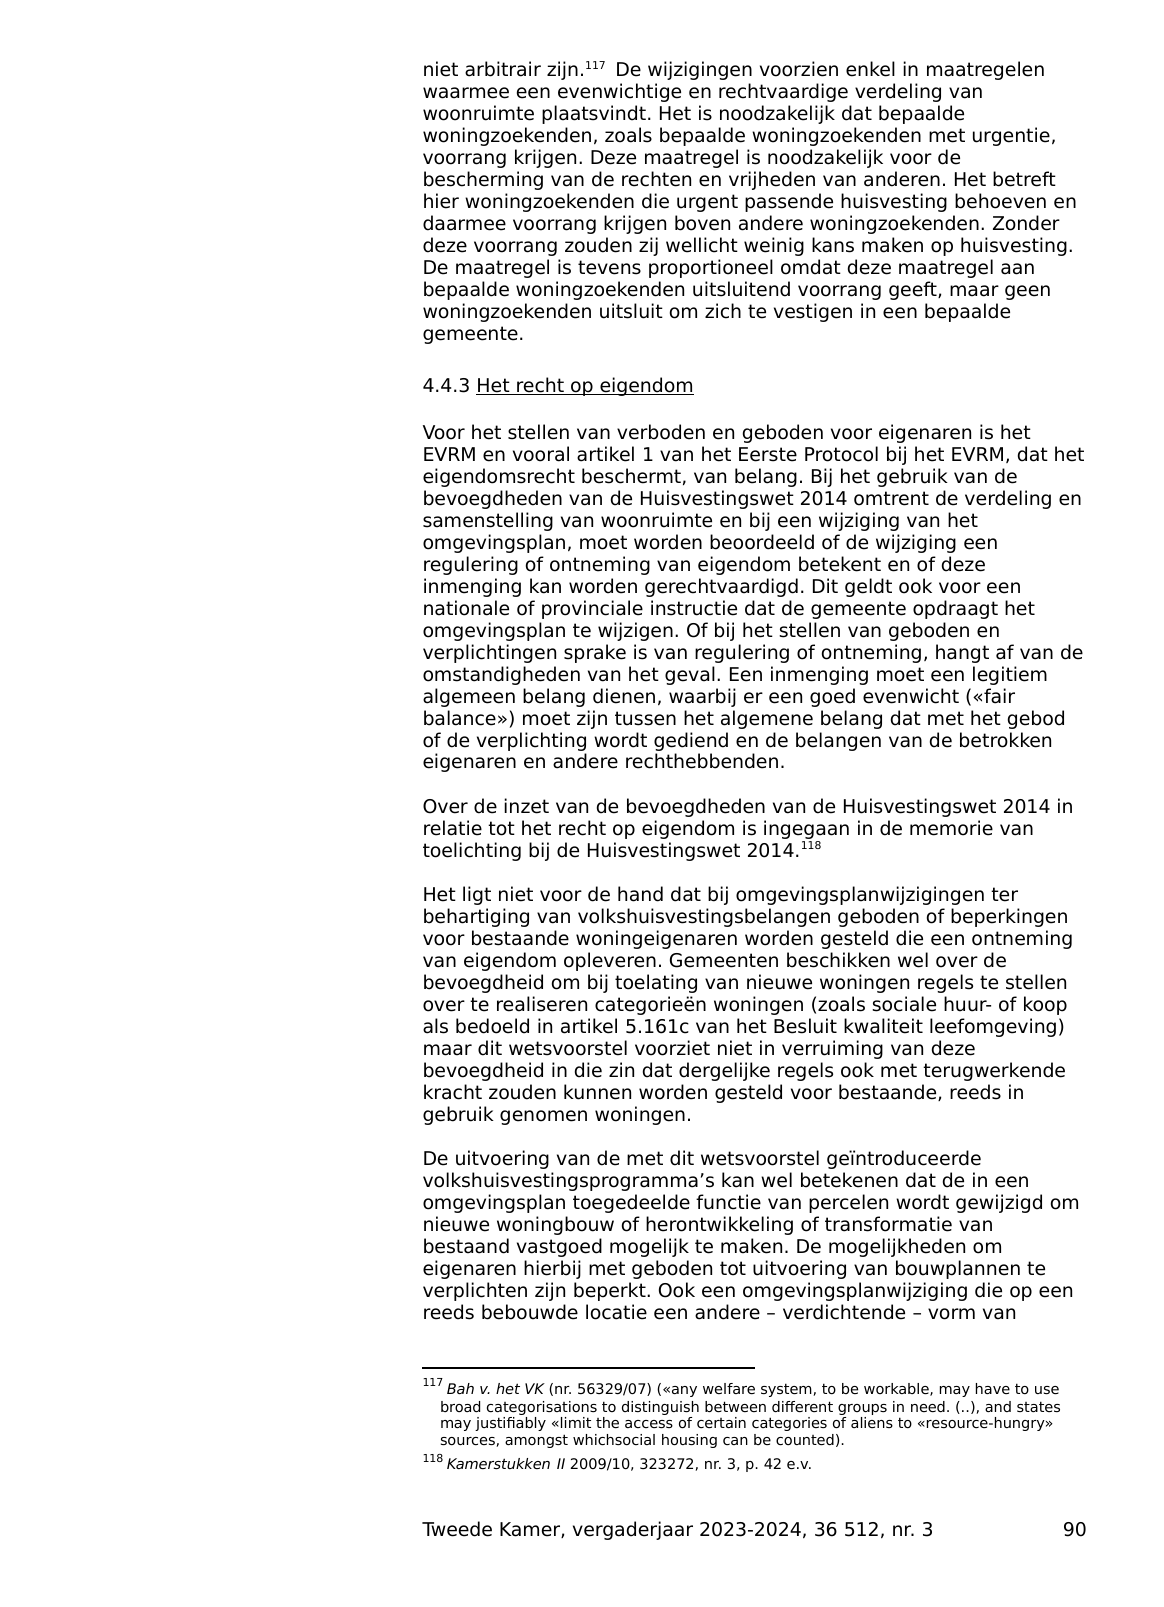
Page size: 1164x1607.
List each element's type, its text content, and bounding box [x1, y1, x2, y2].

text De uitvoering van de met dit wetsvoorstel geïntroduceerde volkshuisvestingsprogramma’s kan wel betekenen dat de in een omgevingsplan toegedeelde functie van percelen wordt gewijzigd om nieuwe woningbouw of herontwikkeling of transformatie van bestaand vastgoed mogelijk te maken. De mogelijkheden om eigenaren hierbij met geboden tot uitvoering van bouwplannen te verplichten zijn beperkt. Ook een omgevingsplanwijziging die op een reeds bebouwde locatie een andere – verdichtende – vorm van [422, 1148, 1087, 1323]
text Bah v. het VK (nr. 56329/07) («any welfare system, to be workable, may have to use broad categorisations to distinguish between different groups in need. (..), and states may justifiably «limit the access of certain categories of aliens to «resource-hungry» sources, amongst whichsocial housing can be counted). [422, 1377, 1087, 1449]
text niet arbitrair zijn. De wijzigingen voorzien enkel in maatregelen waarmee een evenwichtige en rechtvaardige verdeling van woonruimte plaatsvindt. Het is noodzakelijk dat bepaalde woningzoekenden, zoals bepaalde woningzoekenden met urgentie, voorrang krijgen. Deze maatregel is noodzakelijk voor de bescherming van de rechten en vrijheden van anderen. Het betreft hier woningzoekenden die urgent passende huisvesting behoeven en daarmee voorrang krijgen boven andere woningzoekenden. Zonder deze voorrang zouden zij wellicht weinig kans maken op huisvesting. De maatregel is tevens proportioneel omdat deze maatregel aan bepaalde woningzoekenden uitsluitend voorrang geeft, maar geen woningzoekenden uitsluit om zich te vestigen in een bepaalde gemeente. [422, 59, 1087, 345]
text Kamerstukken II 2009/10, 323272, nr. 3, p. 42 e.v. [422, 1452, 1087, 1474]
text Over de inzet van de bevoegdheden van de Huisvestingswet 2014 in relatie tot het recht op eigendom is ingegaan in de memorie van toelichting bij de Huisvestingswet 2014. [422, 796, 1087, 862]
subtitle 4.4.3 Het recht op eigendom [422, 375, 1087, 397]
text Het ligt niet voor de hand dat bij omgevingsplanwijzigingen ter behartiging van volkshuisvestingsbelangen geboden of beperkingen voor bestaande woningeigenaren worden gesteld die een ontneming van eigendom opleveren. Gemeenten beschikken wel over de bevoegdheid om bij toelating van nieuwe woningen regels te stellen over te realiseren categorieën woningen (zoals sociale huur- of koop als bedoeld in artikel 5.161c van het Besluit kwaliteit leefomgeving) maar dit wetsvoorstel voorziet niet in verruiming van deze bevoegdheid in die zin dat dergelijke regels ook met terugwerkende kracht zouden kunnen worden gesteld voor bestaande, reeds in gebruik genomen woningen. [422, 884, 1087, 1126]
text Voor het stellen van verboden en geboden voor eigenaren is het EVRM en vooral artikel 1 van het Eerste Protocol bij het EVRM, dat het eigendomsrecht beschermt, van belang. Bij het gebruik van de bevoegdheden van de Huisvestingswet 2014 omtrent de verdeling en samenstelling van woonruimte en bij een wijziging van het omgevingsplan, moet worden beoordeeld of de wijziging een regulering of ontneming van eigendom betekent en of deze inmenging kan worden gerechtvaardigd. Dit geldt ook voor een nationale of provinciale instructie dat de gemeente opdraagt het omgevingsplan te wijzigen. Of bij het stellen van geboden en verplichtingen sprake is van regulering of ontneming, hangt af van de omstandigheden van het geval. Een inmenging moet een legitiem algemeen belang dienen, waarbij er een goed evenwicht («fair balance») moet zijn tussen het algemene belang dat met het gebod of de verplichting wordt gediend en de belangen van de betrokken eigenaren en andere rechthebbenden. [422, 422, 1087, 773]
